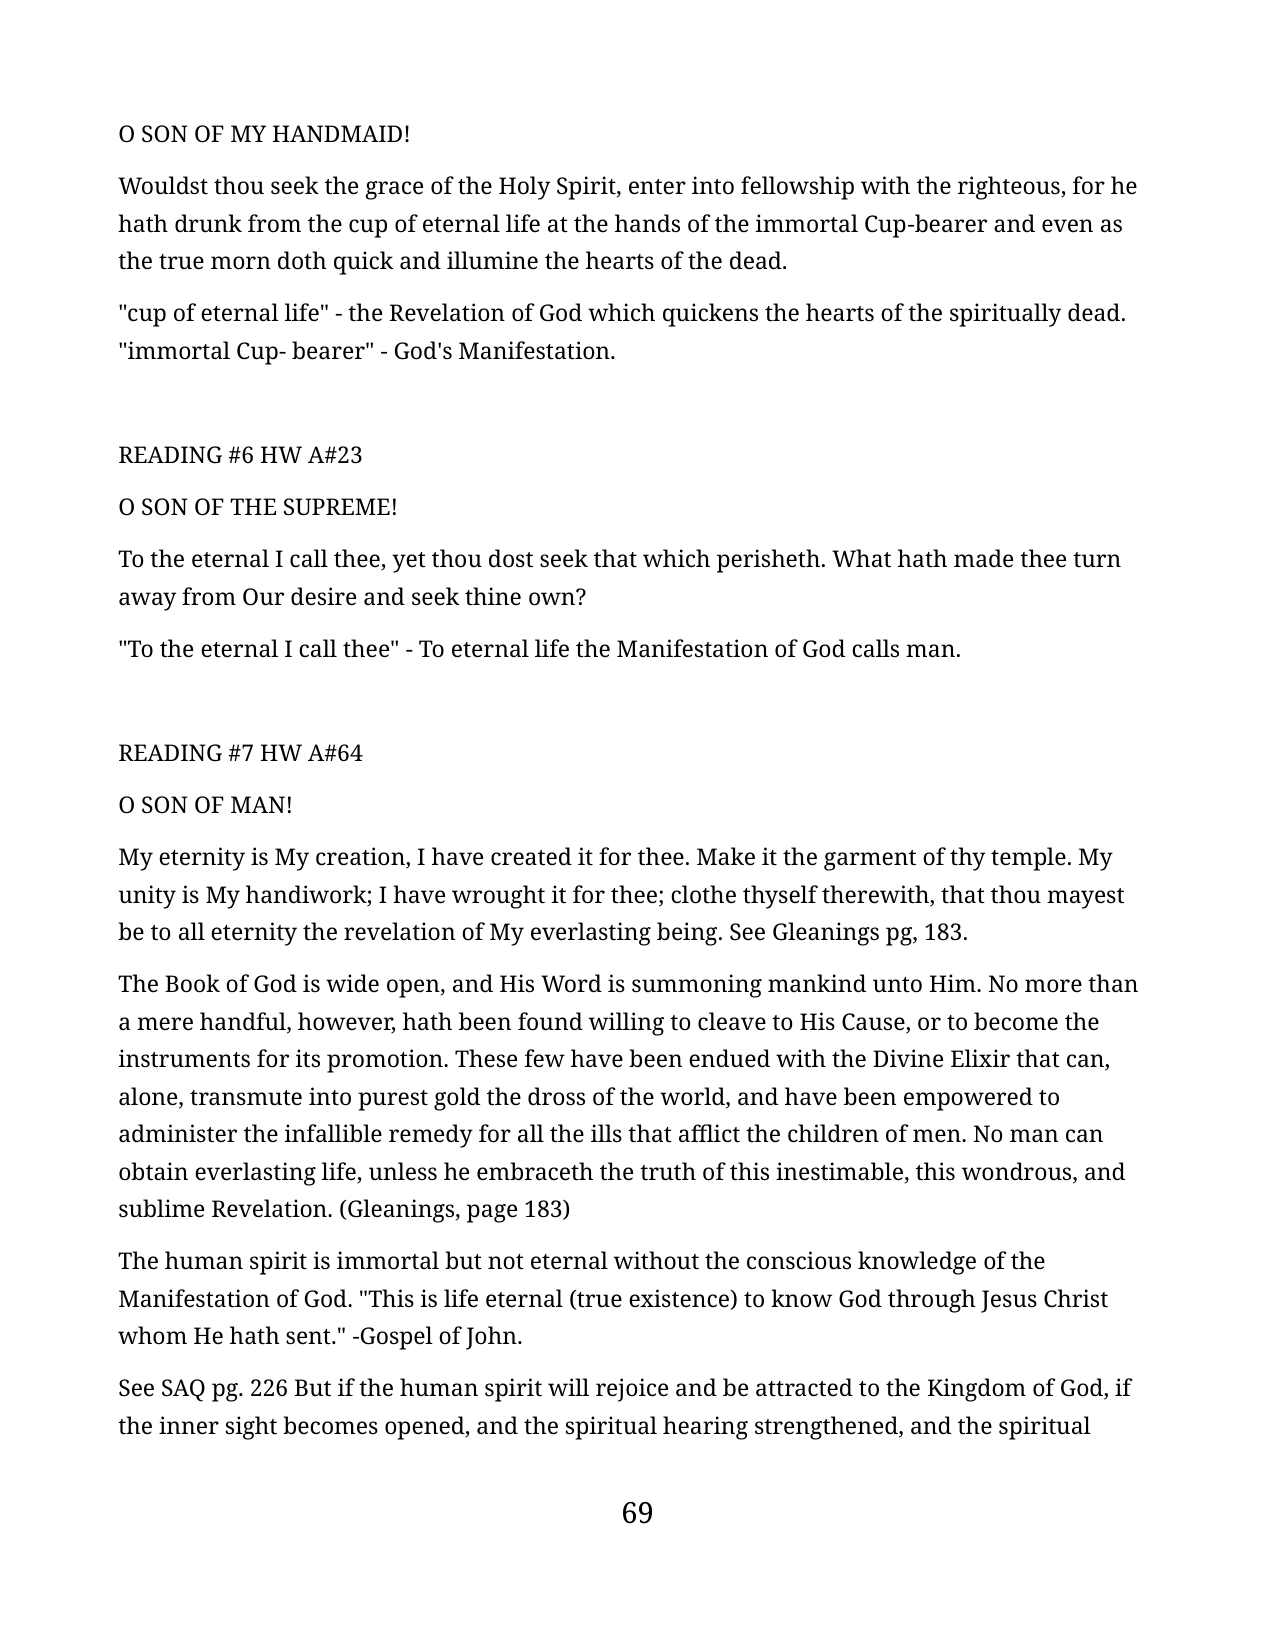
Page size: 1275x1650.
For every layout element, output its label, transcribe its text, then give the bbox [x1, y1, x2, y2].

text The human spirit is immortal but not eternal without the conscious knowledge of the Manifestation of God. "This is life eternal (true existence) to know God through Jesus Christ whom He hath sent." ‑Gospel of John. [118, 1245, 1157, 1351]
text The Book of God is wide open, and His Word is summoning mankind unto Him. No more than a mere handful, however, hath been found willing to cleave to His Cause, or to become the instruments for its promotion. These few have been endued with the Divine Elixir that can, alone, transmute into purest gold the dross of the world, and have been empowered to administer the infallible remedy for all the ills that afflict the children of men. No man can obtain everlasting life, unless he embraceth the truth of this inestimable, this wondrous, and sublime Revelation. (Gleanings, page 183) [118, 968, 1157, 1224]
text See SAQ pg. 226 But if the human spirit will rejoice and be attracted to the Kingdom of God, if the inner sight becomes opened, and the spiritual hearing strengthened, and the spiritual [118, 1372, 1157, 1441]
text O SON OF MY HANDMAID! [118, 118, 1157, 149]
text "To the eternal I call thee" ‑ To eternal life the Manifestation of God calls man. [118, 633, 1157, 664]
text O SON OF MAN! [118, 789, 1157, 820]
text "cup of eternal life" ‑ the Revelation of God which quickens the hearts of the spiritually dead. "immortal Cup‑ bearer" ‑ God's Manifestation. [118, 297, 1157, 366]
text O SON OF THE SUPREME! [118, 491, 1157, 522]
text My eternity is My creation, I have created it for thee. Make it the garment of thy temple. My unity is My handiwork; I have wrought it for thee; clothe thyself therewith, that thou mayest be to all eternity the revelation of My everlasting being. See Gleanings pg, 183. [118, 841, 1157, 947]
text READING #7 HW A#64 [118, 737, 1157, 768]
text To the eternal I call thee, yet thou dost seek that which perisheth. What hath made thee turn away from Our desire and seek thine own? [118, 543, 1157, 612]
text READING #6 HW A#23 [118, 439, 1157, 470]
text Wouldst thou seek the grace of the Holy Spirit, enter into fellowship with the righteous, for he hath drunk from the cup of eternal life at the hands of the immortal Cup‑bearer and even as the true morn doth quick and illumine the hearts of the dead. [118, 170, 1157, 276]
